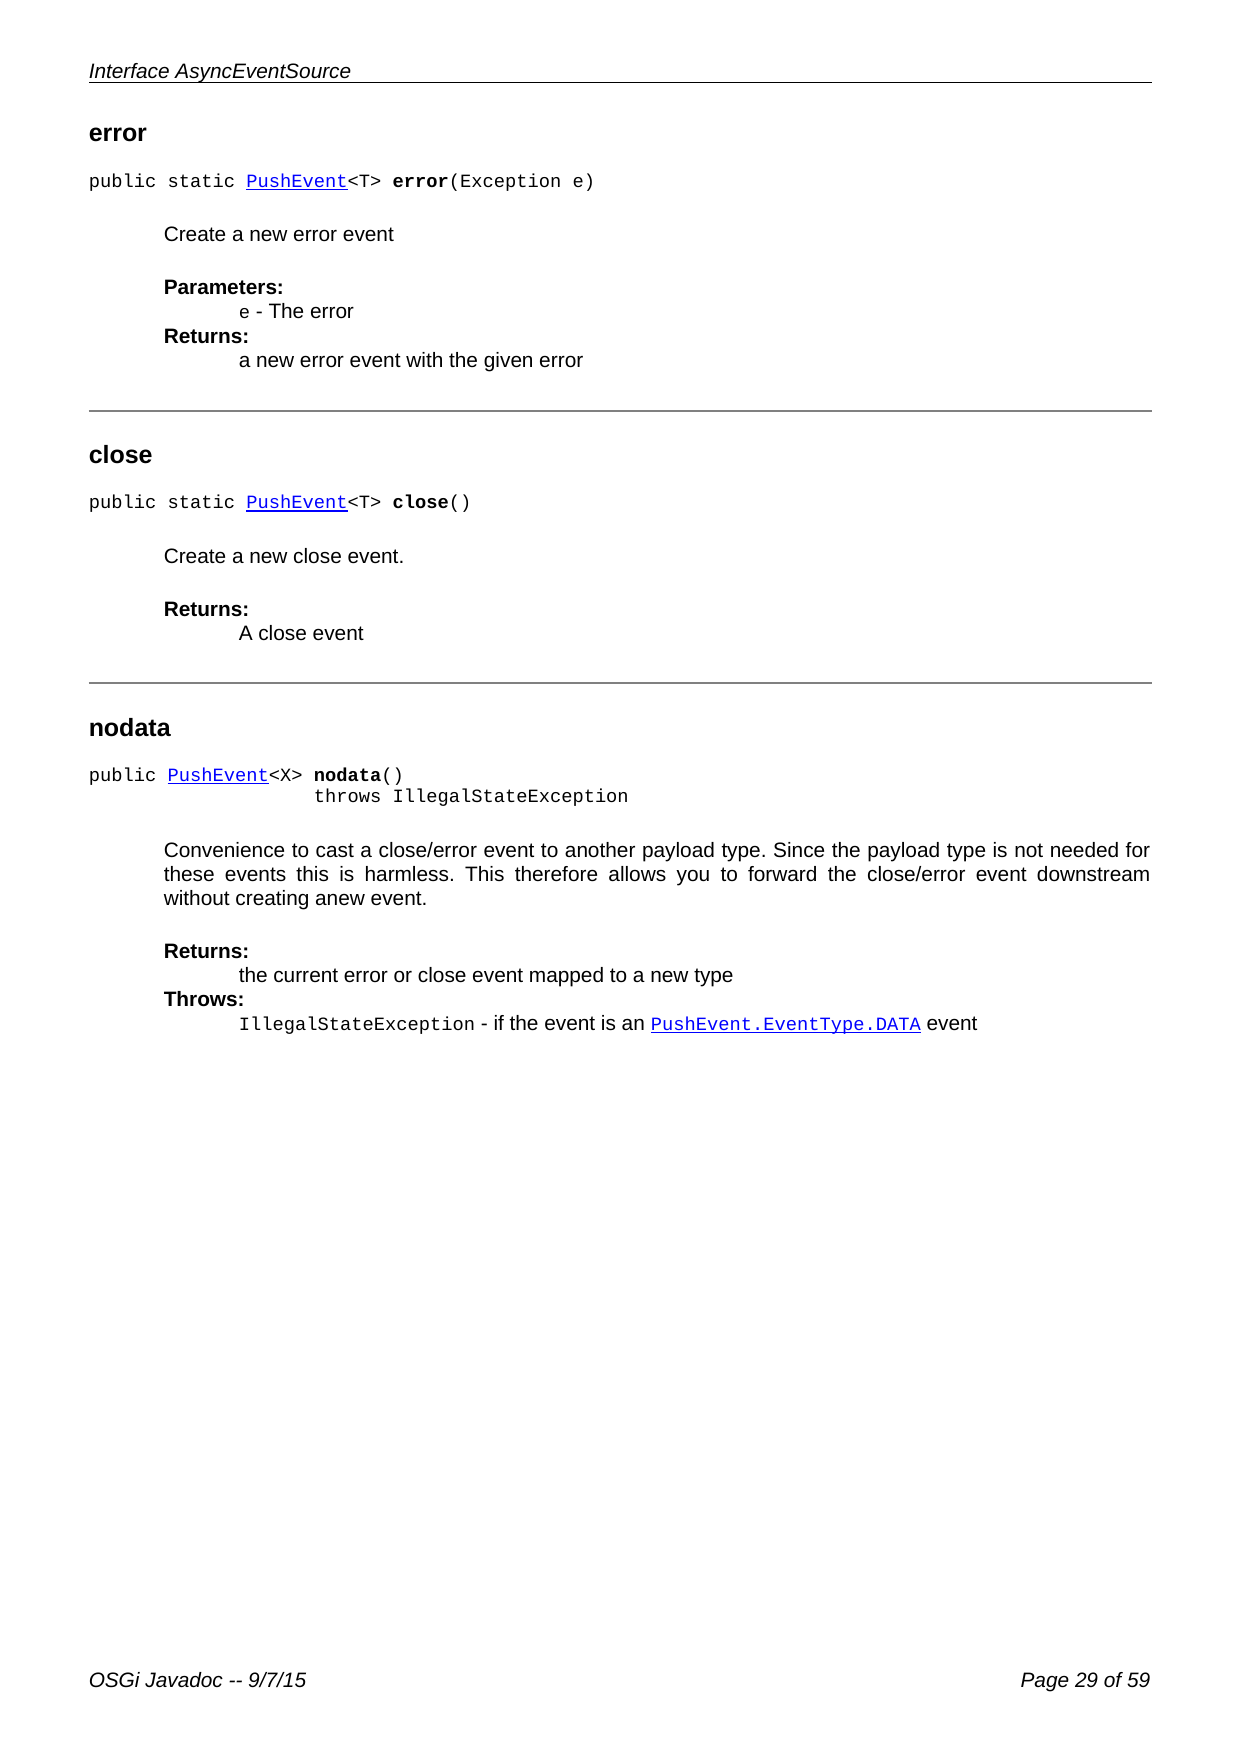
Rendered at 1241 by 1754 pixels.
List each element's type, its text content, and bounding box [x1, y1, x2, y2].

text A close event [238, 621, 1152, 644]
text Returns: [163, 324, 1152, 348]
subtitle close [88, 440, 1152, 469]
text Create a new close event. [163, 543, 1152, 567]
text public PushEvent<X> nodata() throws IllegalStateException [88, 766, 1152, 808]
subtitle nodata [88, 713, 1152, 742]
text Create a new error event [163, 222, 1152, 246]
subtitle error [88, 118, 1152, 147]
text Throws: [163, 986, 1152, 1010]
text a new error event with the given error [238, 348, 1152, 372]
text the current error or close event mapped to a new type [238, 962, 1152, 986]
text e - The error [238, 299, 1152, 324]
text Returns: [163, 597, 1152, 621]
text Returns: [163, 938, 1152, 962]
text Parameters: [163, 275, 1152, 299]
text public static PushEvent<T> close() [88, 493, 1152, 514]
text Convenience to cast a close/error event to another payload type. Since the payload type is not needed for these events this is harmless. This therefore allows you to forward the close/error event downstream without creating anew event. [163, 837, 1152, 909]
text public static PushEvent<T> error(Exception e) [88, 171, 1152, 193]
text IllegalStateException - if the event is an PushEvent.EventType.DATA event [238, 1010, 1152, 1036]
